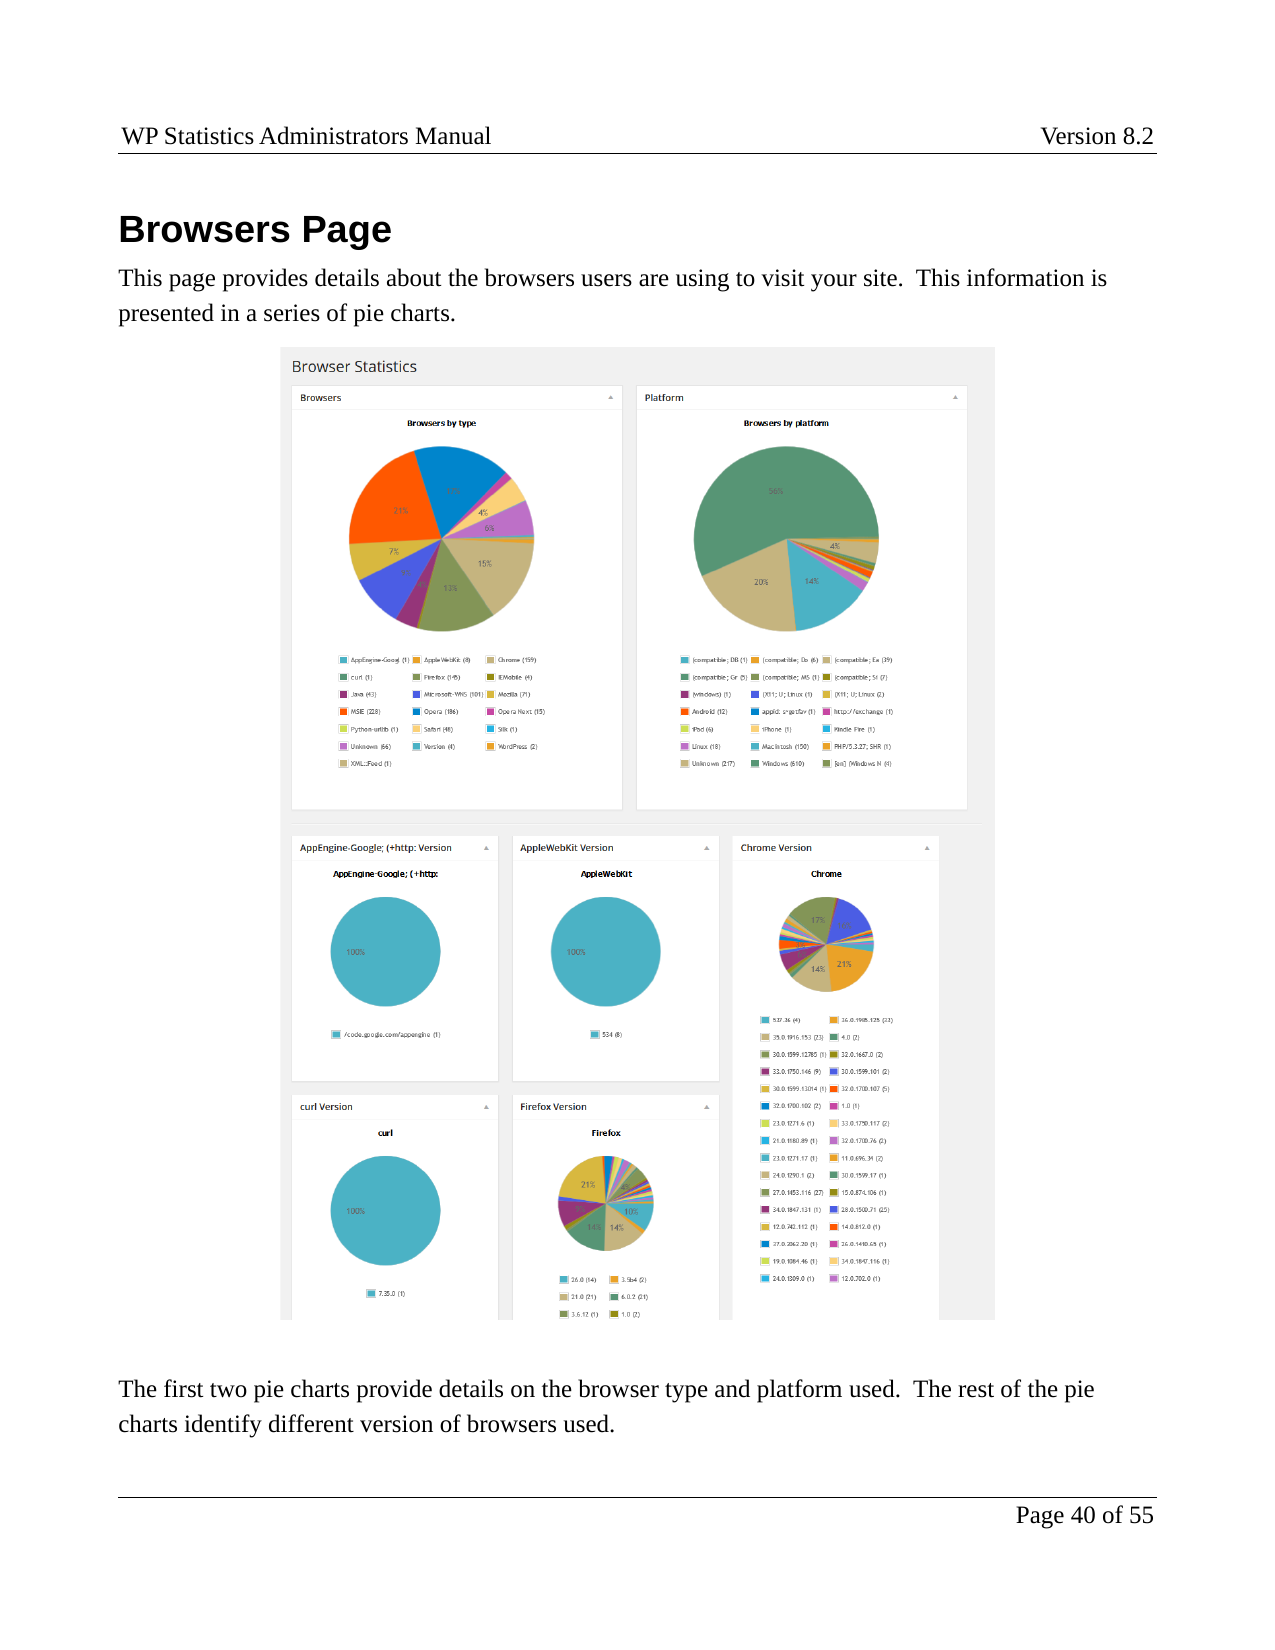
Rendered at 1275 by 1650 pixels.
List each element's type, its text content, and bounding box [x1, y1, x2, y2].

text The first two pie charts provide details on the browser type and platform used. The rest of the pie charts identify different version of browsers used. [118, 1374, 1157, 1437]
text This page provides details about the browsers users are using to visit your site. This information is presented in a series of pie charts. [118, 263, 1157, 327]
subtitle Browsers Page [118, 207, 1157, 251]
picture [280, 347, 995, 1320]
